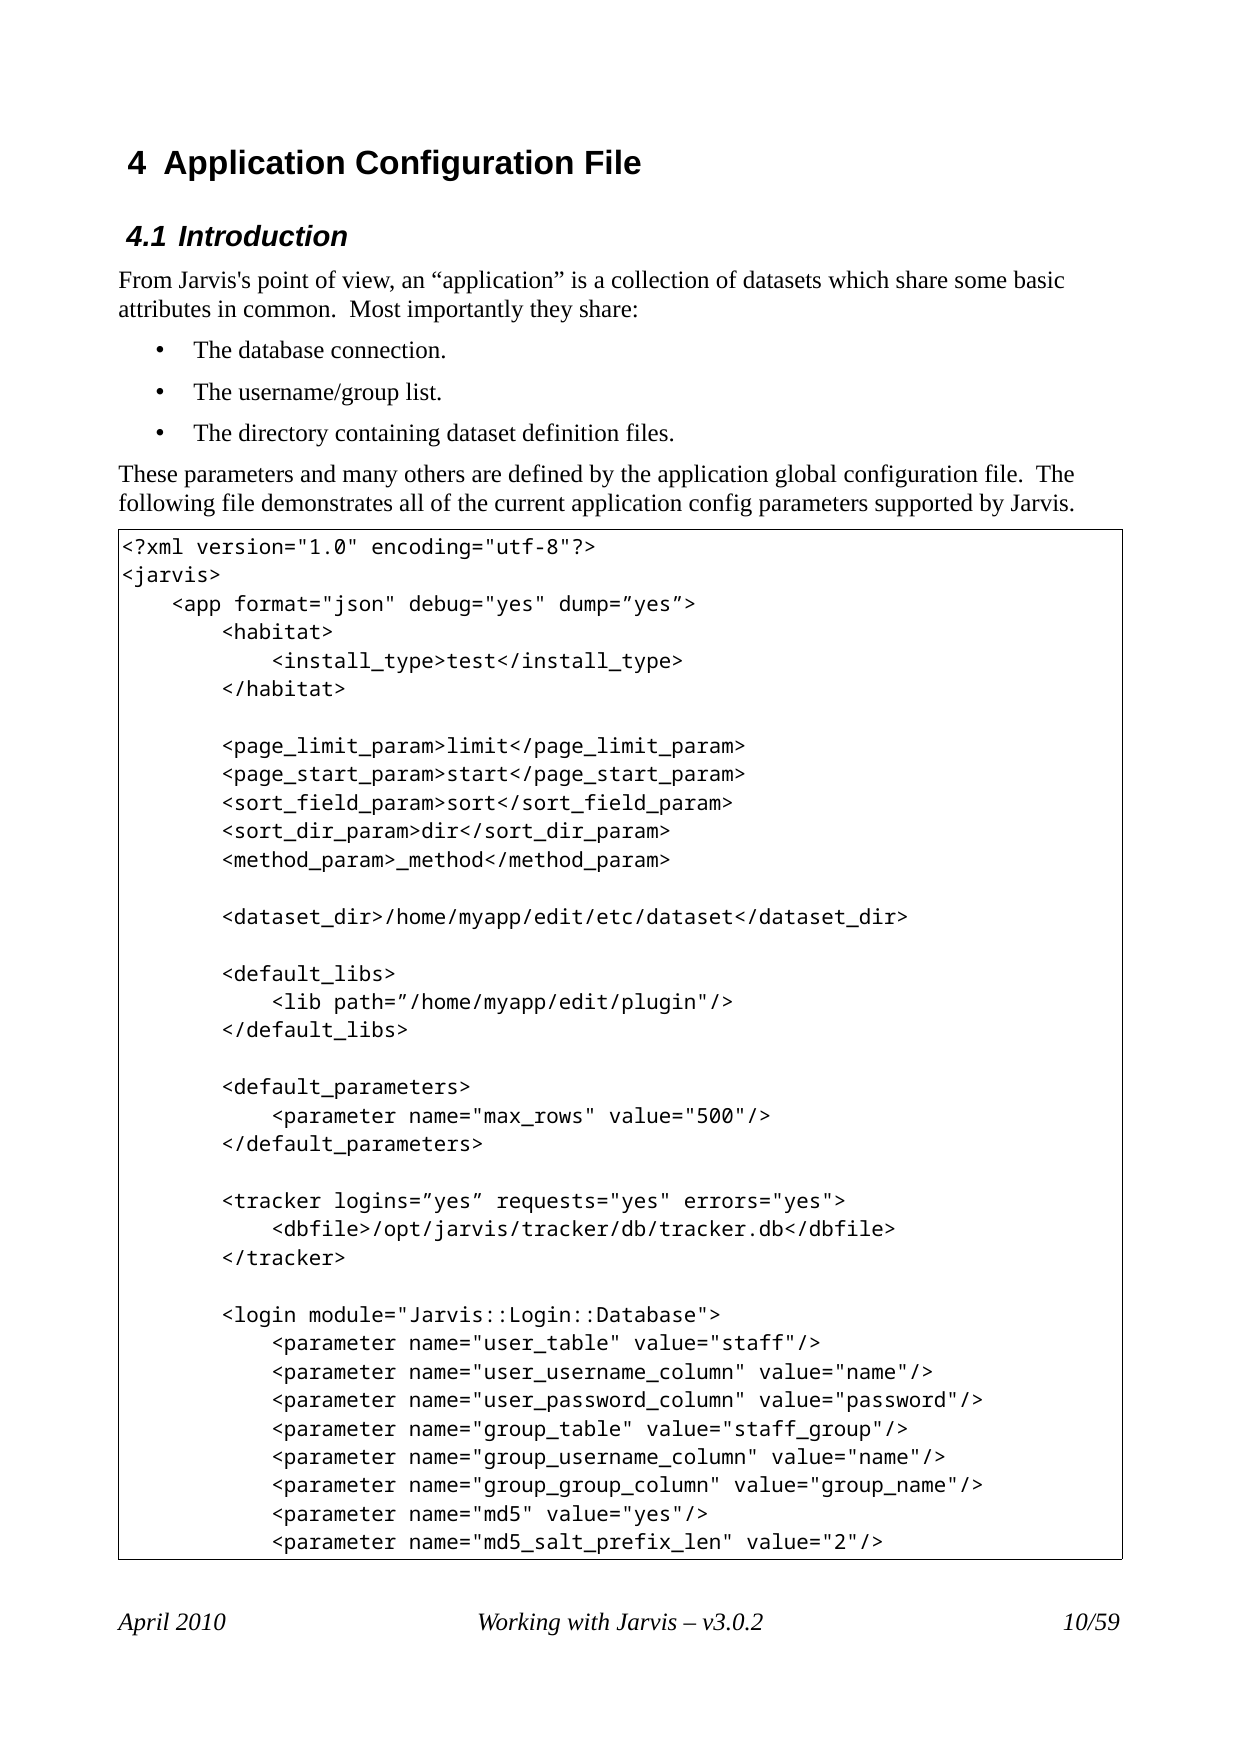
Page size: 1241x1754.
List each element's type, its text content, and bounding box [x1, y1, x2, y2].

text <dbfile>/opt/jarvis/tracker/db/tracker.db</dbfile> [119, 1212, 1122, 1240]
text <?xml version="1.0" encoding="utf-8"?> [119, 530, 1122, 557]
text <parameter name="md5" value="yes"/> [119, 1496, 1122, 1524]
text </tracker> [119, 1240, 1122, 1271]
text <method_param>_method</method_param> [119, 842, 1122, 873]
text <habitat> [119, 614, 1122, 643]
text <sort_dir_param>dir</sort_dir_param> [119, 813, 1122, 842]
text <page_start_param>start</page_start_param> [119, 757, 1122, 785]
text </default_libs> [119, 1012, 1122, 1044]
text <parameter name="group_table" value="staff_group"/> [119, 1411, 1122, 1439]
text <tracker logins=”yes” requests="yes" errors="yes"> [119, 1183, 1122, 1212]
text <default_parameters> [119, 1069, 1122, 1098]
text <login module="Jarvis::Login::Database"> [119, 1297, 1122, 1325]
text <dataset_dir>/home/myapp/edit/etc/dataset</dataset_dir> [119, 899, 1122, 930]
text <lib path=”/home/myapp/edit/plugin"/> [119, 984, 1122, 1012]
text <page_limit_param>limit</page_limit_param> [119, 728, 1122, 757]
text <parameter name="user_password_column" value="password"/> [119, 1382, 1122, 1411]
text <parameter name="group_username_column" value="name"/> [119, 1439, 1122, 1467]
text <app format="json" debug="yes" dump=”yes”> [119, 586, 1122, 614]
text <sort_field_param>sort</sort_field_param> [119, 785, 1122, 813]
text <install_type>test</install_type> [119, 643, 1122, 671]
text <parameter name="group_group_column" value="group_name"/> [119, 1467, 1122, 1496]
text <parameter name="user_table" value="staff"/> [119, 1325, 1122, 1354]
text <jarvis> [119, 557, 1122, 586]
text </default_parameters> [119, 1126, 1122, 1158]
text <parameter name="md5_salt_prefix_len" value="2"/> [119, 1524, 1122, 1559]
text <default_libs> [119, 956, 1122, 984]
text From Jarvis's point of view, an “application” is a collection of datasets which share some basic attributes in common. Most importantly they share: [118, 265, 1122, 323]
text <parameter name="max_rows" value="500"/> [119, 1098, 1122, 1126]
list The database connection. [156, 335, 1122, 364]
text <parameter name="user_username_column" value="name"/> [119, 1354, 1122, 1382]
list The username/group list. [156, 377, 1122, 405]
subtitle Application Configuration File [118, 143, 1122, 182]
list The directory containing dataset definition files. [156, 418, 1122, 447]
text These parameters and many others are defined by the application global configuration file. The following file demonstrates all of the current application config parameters supported by Jarvis. [118, 459, 1122, 517]
text </habitat> [119, 671, 1122, 703]
subtitle Introduction [118, 219, 1122, 253]
